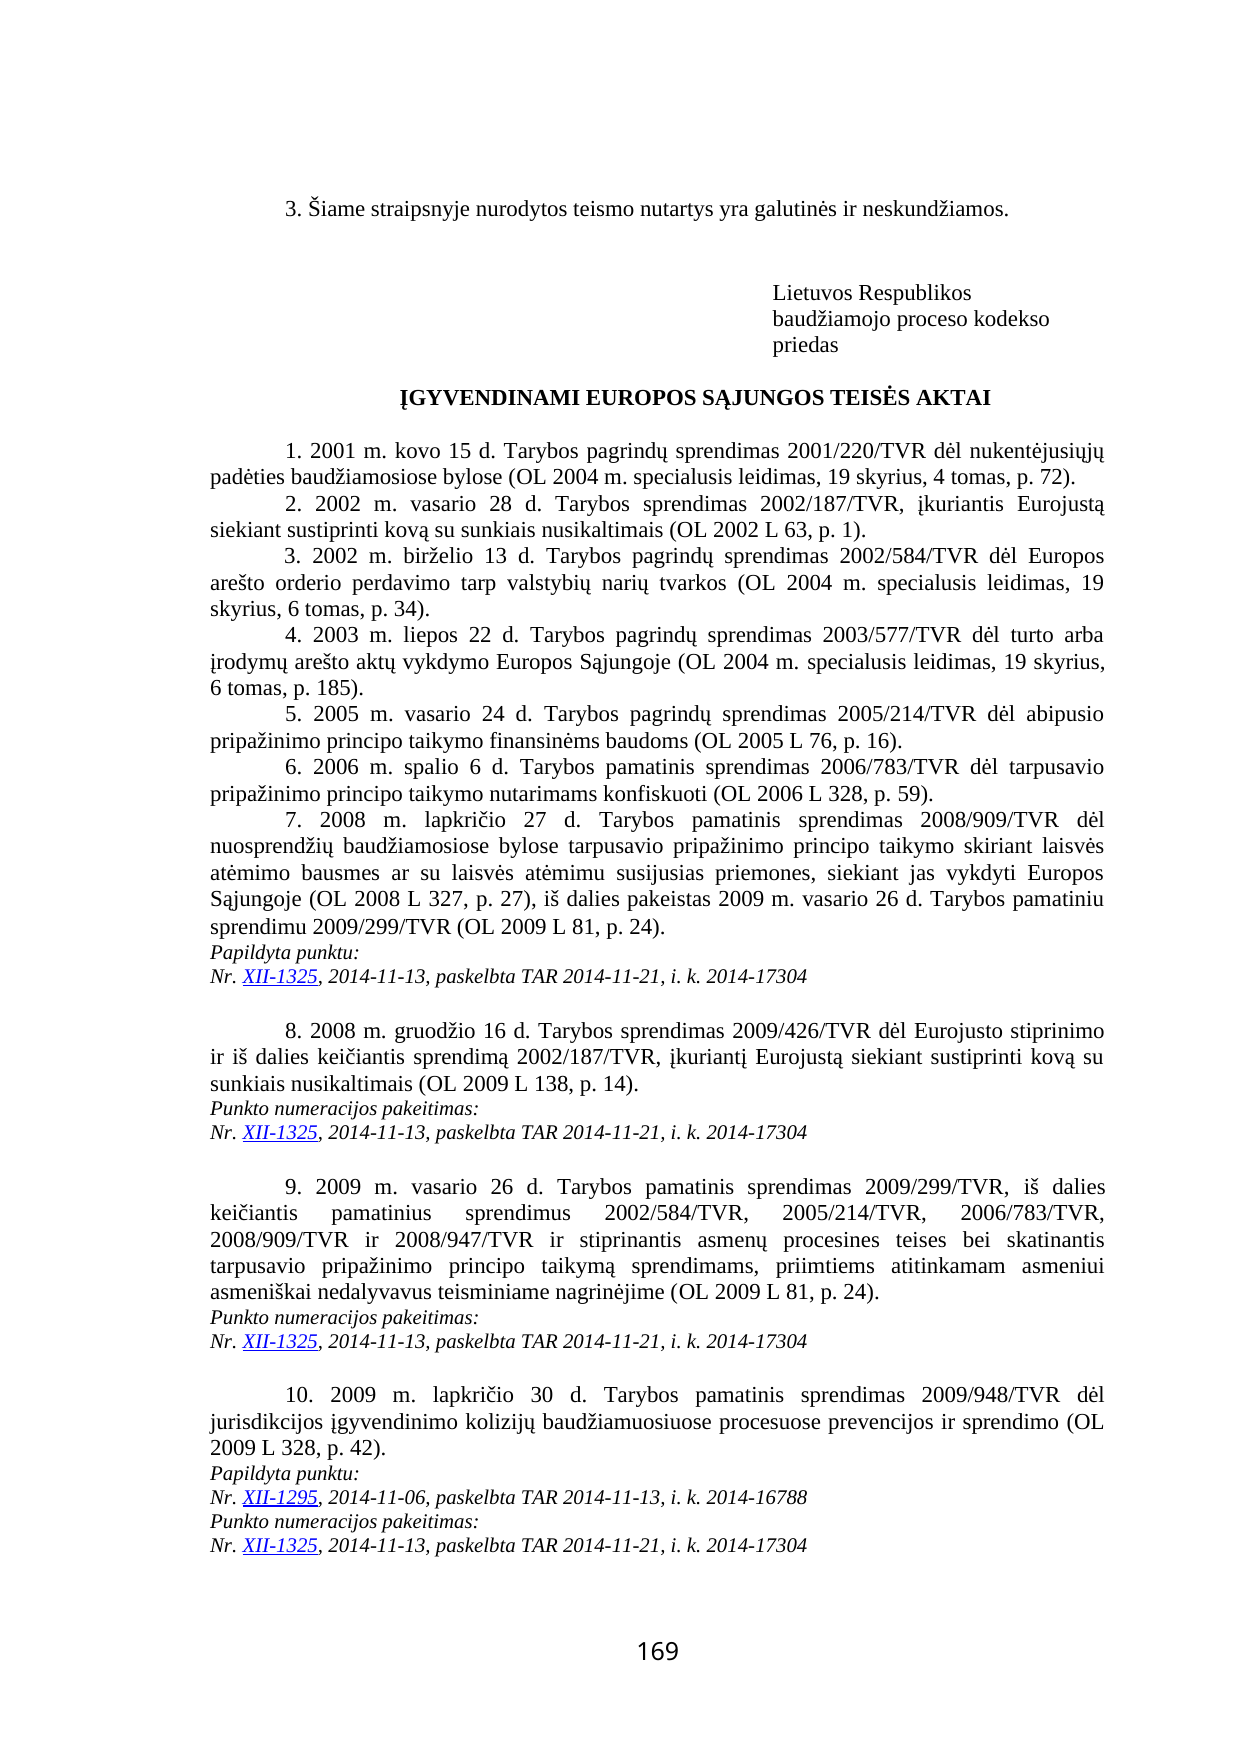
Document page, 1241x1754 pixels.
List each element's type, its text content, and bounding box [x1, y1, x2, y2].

text Nr. XII-1295, 2014-11-06, paskelbta TAR 2014-11-13, i. k. 2014-16788 [210, 1485, 1106, 1509]
text 5. 2005 m. vasario 24 d. Tarybos pagrindų sprendimas 2005/214/TVR dėl abipusio pripažinimo principo taikymo finansinėms baudoms (OL 2005 L 76, p. 16). [210, 701, 1106, 753]
text Nr. XII-1325, 2014-11-13, paskelbta TAR 2014-11-21, i. k. 2014-17304 [210, 1120, 1106, 1144]
text Papildyta punktu: [210, 940, 1106, 964]
text baudžiamojo proceso kodekso [772, 305, 1106, 332]
text ĮGYVENDINAMI EUROPOS SĄJUNGOS TEISĖS AKTAI [210, 384, 1106, 411]
text 4. 2003 m. liepos 22 d. Tarybos pagrindų sprendimas 2003/577/TVR dėl turto arba įrodymų arešto aktų vykdymo Europos Sąjungoje (OL 2004 m. specialusis leidimas, 19 skyrius, 6 tomas, p. 185). [210, 621, 1106, 701]
text Punkto numeracijos pakeitimas: [210, 1096, 1106, 1120]
text 7. 2008 m. lapkričio 27 d. Tarybos pamatinis sprendimas 2008/909/TVR dėl nuosprendžių baudžiamosiose bylose tarpusavio pripažinimo principo taikymo skiriant laisvės atėmimo bausmes ar su laisvės atėmimu susijusias priemones, siekiant jas vykdyti Europos Sąjungoje (OL 2008 L 327, p. 27), iš dalies pakeistas 2009 m. vasario 26 d. Tarybos pamatiniu sprendimu 2009/299/TVR (OL 2009 L 81, p. 24). [210, 806, 1106, 940]
text 10. 2009 m. lapkričio 30 d. Tarybos pamatinis sprendimas 2009/948/TVR dėl jurisdikcijos įgyvendinimo kolizijų baudžiamuosiuose procesuose prevencijos ir sprendimo (OL 2009 L 328, p. 42). [210, 1382, 1106, 1461]
text Nr. XII-1325, 2014-11-13, paskelbta TAR 2014-11-21, i. k. 2014-17304 [210, 1329, 1106, 1353]
text Punkto numeracijos pakeitimas: [210, 1509, 1106, 1533]
text Lietuvos Respublikos [772, 279, 1106, 305]
text 2. 2002 m. vasario 28 d. Tarybos sprendimas 2002/187/TVR, įkuriantis Eurojustą siekiant sustiprinti kovą su sunkiais nusikaltimais (OL 2002 L 63, p. 1). [210, 490, 1106, 542]
text 6. 2006 m. spalio 6 d. Tarybos pamatinis sprendimas 2006/783/TVR dėl tarpusavio pripažinimo principo taikymo nutarimams konfiskuoti (OL 2006 L 328, p. 59). [210, 753, 1106, 806]
text Nr. XII-1325, 2014-11-13, paskelbta TAR 2014-11-21, i. k. 2014-17304 [210, 1533, 1106, 1557]
text 3. Šiame straipsnyje nurodytos teismo nutartys yra galutinės ir neskundžiamos. [210, 195, 1106, 221]
text 1. 2001 m. kovo 15 d. Tarybos pagrindų sprendimas 2001/220/TVR dėl nukentėjusiųjų padėties baudžiamosiose bylose (OL 2004 m. specialusis leidimas, 19 skyrius, 4 tomas, p. 72). [210, 437, 1106, 490]
text Papildyta punktu: [210, 1461, 1106, 1485]
text Nr. XII-1325, 2014-11-13, paskelbta TAR 2014-11-21, i. k. 2014-17304 [210, 964, 1106, 988]
text Punkto numeracijos pakeitimas: [210, 1305, 1106, 1329]
text 3. 2002 m. birželio 13 d. Tarybos pagrindų sprendimas 2002/584/TVR dėl Europos arešto orderio perdavimo tarp valstybių narių tvarkos (OL 2004 m. specialusis leidimas, 19 skyrius, 6 tomas, p. 34). [210, 542, 1106, 621]
text priedas [772, 332, 1106, 358]
text 9. 2009 m. vasario 26 d. Tarybos pamatinis sprendimas 2009/299/TVR, iš dalies keičiantis pamatinius sprendimus 2002/584/TVR, 2005/214/TVR, 2006/783/TVR, 2008/909/TVR ir 2008/947/TVR ir stiprinantis asmenų procesines teises bei skatinantis tarpusavio pripažinimo principo taikymą sprendimams, priimtiems atitinkamam asmeniui asmeniškai nedalyvavus teisminiame nagrinėjime (OL 2009 L 81, p. 24). [210, 1173, 1106, 1305]
text 8. 2008 m. gruodžio 16 d. Tarybos sprendimas 2009/426/TVR dėl Eurojusto stiprinimo ir iš dalies keičiantis sprendimą 2002/187/TVR, įkuriantį Eurojustą siekiant sustiprinti kovą su sunkiais nusikaltimais (OL 2009 L 138, p. 14). [210, 1017, 1106, 1096]
